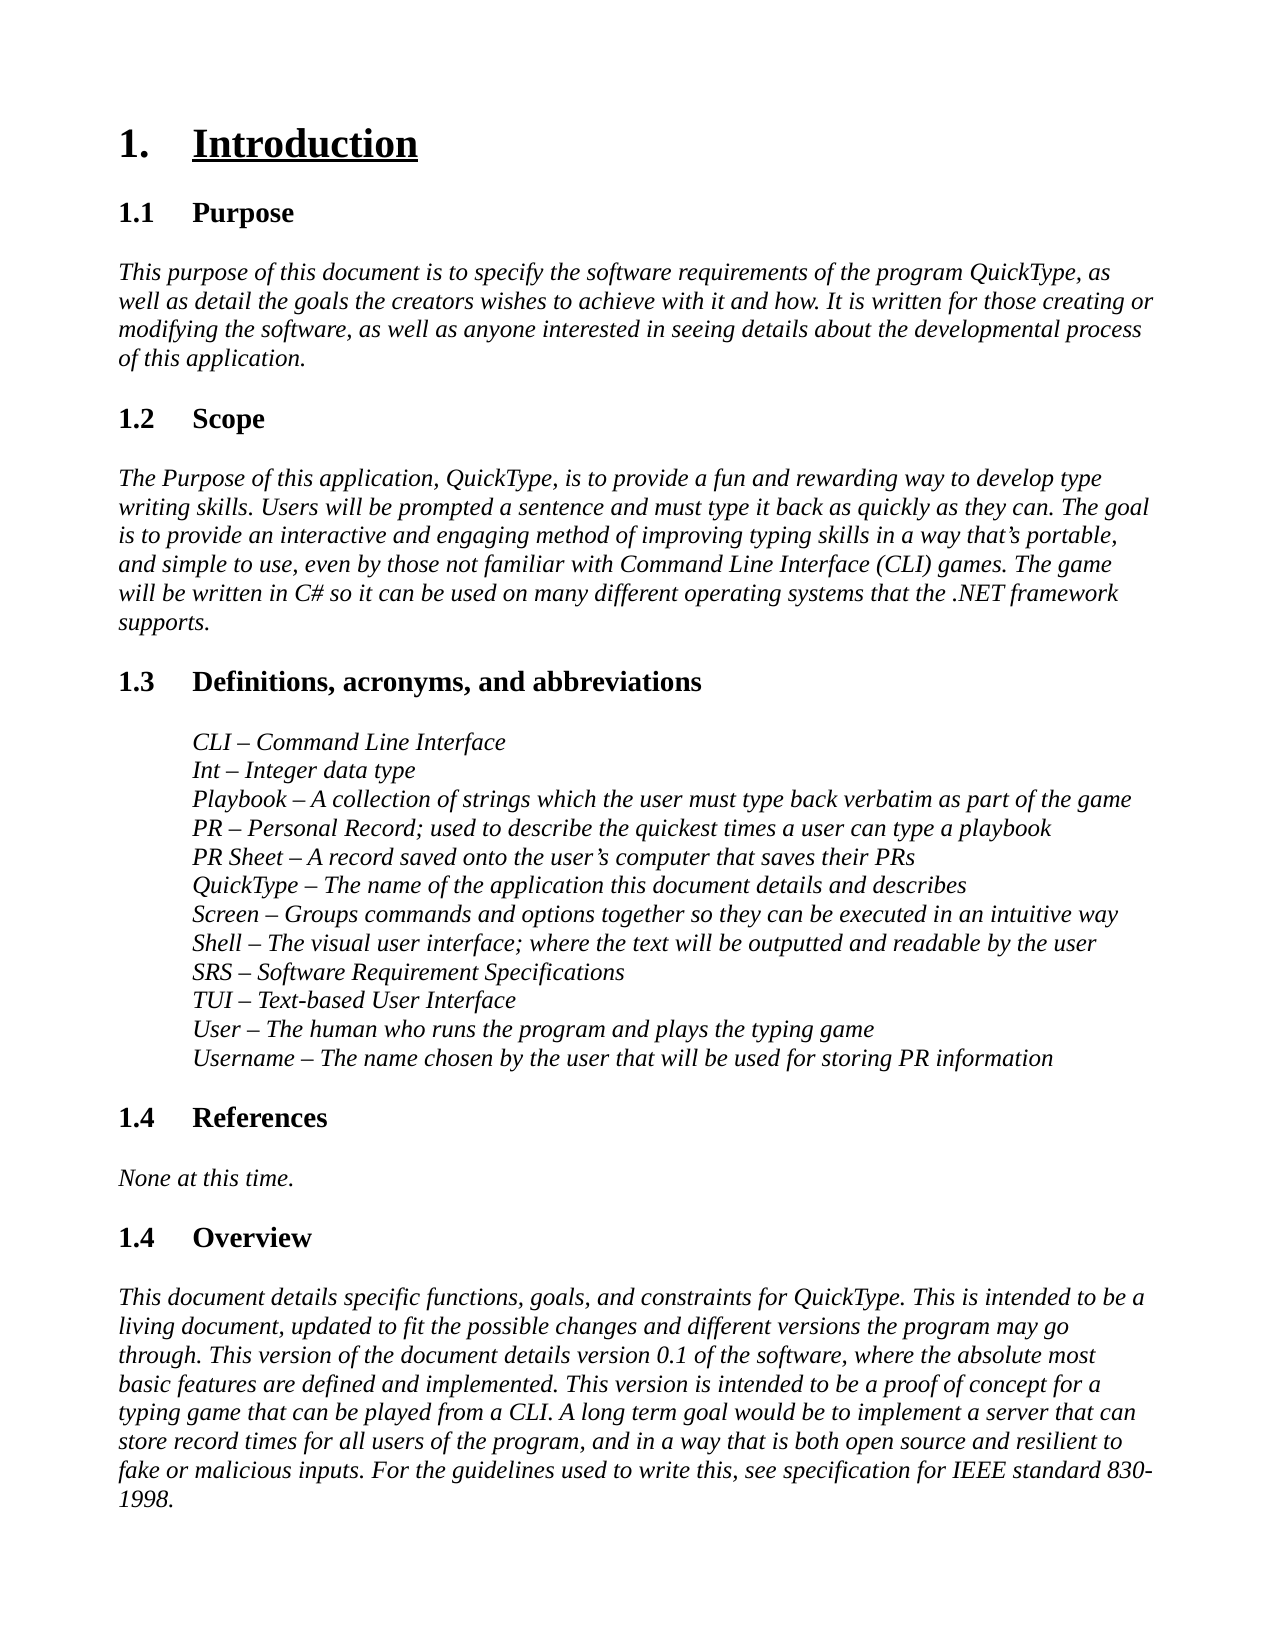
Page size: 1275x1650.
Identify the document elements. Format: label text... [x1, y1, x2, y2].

text 1.1 Purpose [118, 195, 1157, 228]
text CLI – Command Line Interface [118, 727, 1157, 755]
text None at this time. [118, 1163, 1157, 1191]
text Shell – The visual user interface; where the text will be outputted and readable by the user [118, 928, 1157, 957]
text This purpose of this document is to specify the software requirements of the program QuickType, as well as detail the goals the creators wishes to achieve with it and how. It is written for those creating or modifying the software, as well as anyone interested in seeing details about the developmental process of this application. [118, 257, 1157, 372]
text Int – Integer data type [118, 755, 1157, 784]
text This document details specific functions, goals, and constraints for QuickType. This is intended to be a living document, updated to fit the possible changes and different versions the program may go through. This version of the document details version 0.1 of the software, where the absolute most basic features are defined and implemented. This version is intended to be a proof of concept for a typing game that can be played from a CLI. A long term goal would be to implement a server that can store record times for all users of the program, and in a way that is both open source and resilient to fake or malicious inputs. For the guidelines used to write this, see specification for IEEE standard 830-1998. [118, 1282, 1157, 1512]
text 1.2 Scope [118, 401, 1157, 434]
text Screen – Groups commands and options together so they can be executed in an intuitive way [118, 899, 1157, 928]
text 1.4 References [118, 1100, 1157, 1134]
text QuickType – The name of the application this document details and describes [118, 870, 1157, 899]
text User – The human who runs the program and plays the typing game [118, 1014, 1157, 1043]
text PR Sheet – A record saved onto the user’s computer that saves their PRs [118, 842, 1157, 870]
text TUI – Text-based User Interface [118, 985, 1157, 1014]
text 1.3 Definitions, acronyms, and abbreviations [118, 664, 1157, 698]
text SRS – Software Requirement Specifications [118, 957, 1157, 985]
text Username – The name chosen by the user that will be used for storing PR information [118, 1043, 1157, 1072]
text The Purpose of this application, QuickType, is to provide a fun and rewarding way to develop type writing skills. Users will be prompted a sentence and must type it back as quickly as they can. The goal is to provide an interactive and engaging method of improving typing skills in a way that’s portable, and simple to use, even by those not familiar with Command Line Interface (CLI) games. The game will be written in C# so it can be used on many different operating systems that the .NET framework supports. [118, 463, 1157, 636]
text Playbook – A collection of strings which the user must type back verbatim as part of the game [118, 784, 1157, 813]
text 1.4 Overview [118, 1220, 1157, 1254]
text PR – Personal Record; used to describe the quickest times a user can type a playbook [118, 813, 1157, 842]
text 1. Introduction [118, 118, 1157, 166]
